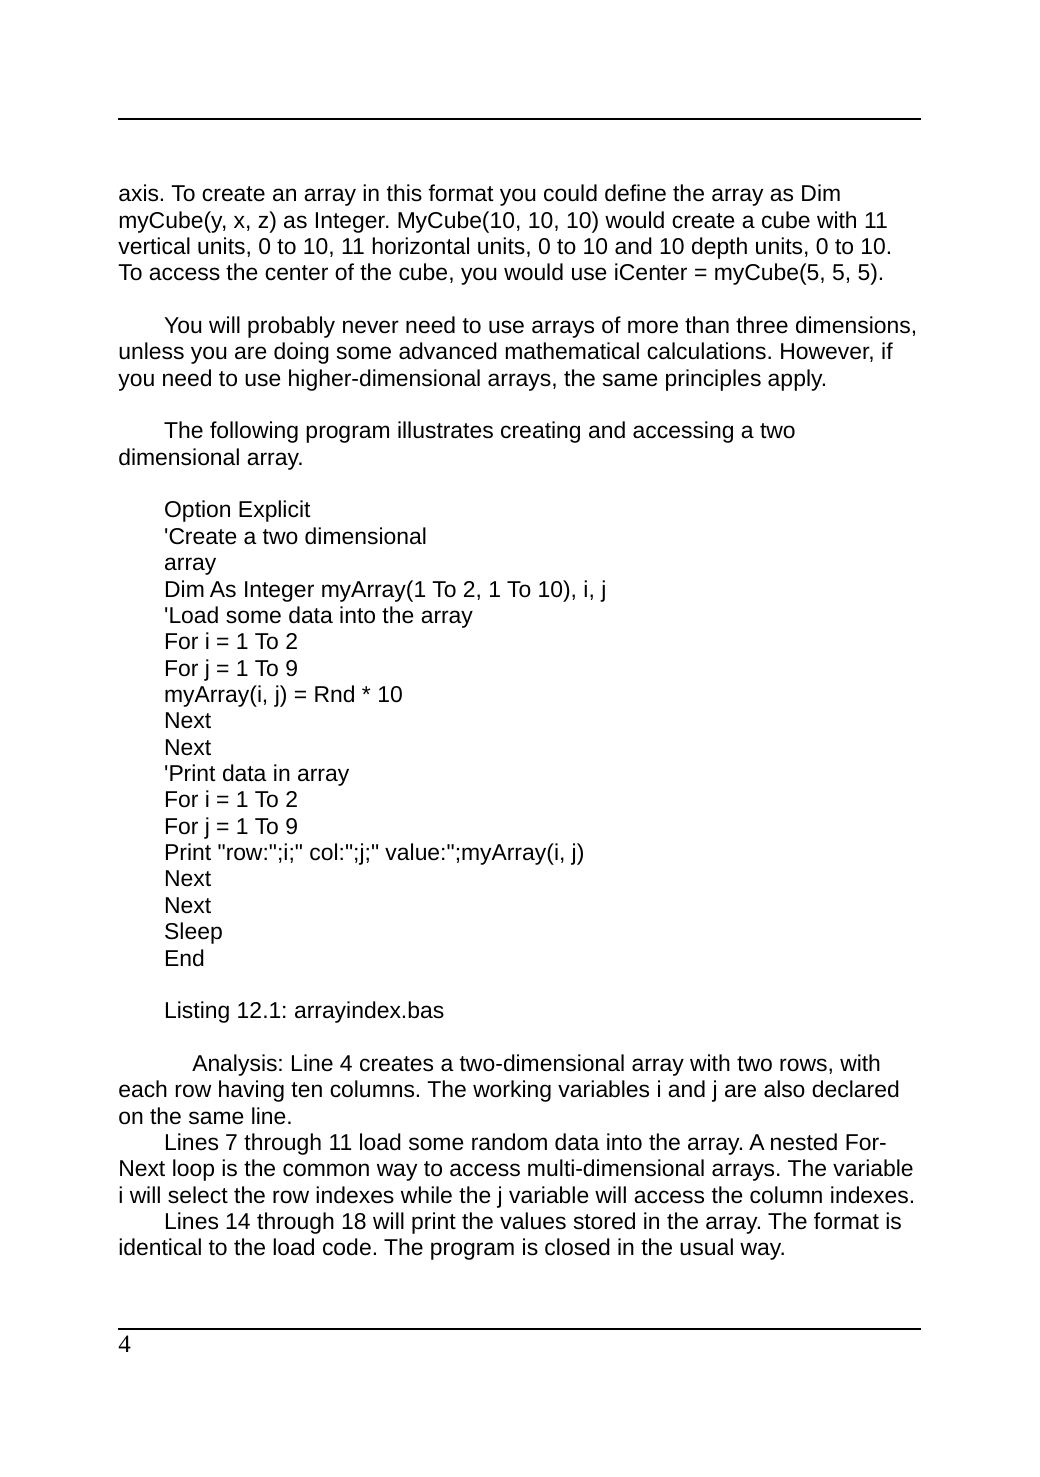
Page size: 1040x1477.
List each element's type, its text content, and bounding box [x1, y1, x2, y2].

text axis. To create an array in this format you could define the array as Dim myCube(y, x, z) as Integer. MyCube(10, 10, 10) would create a cube with 11 vertical units, 0 to 10, 11 horizontal units, 0 to 10 and 10 depth units, 0 to 10. To access the center of the cube, you would use iCenter = myCube(5, 5, 5). [118, 180, 921, 286]
text Lines 7 through 11 load some random data into the array. A nested For-Next loop is the common way to access multi-dimensional arrays. The variable i will select the row indexes while the j variable will access the column indexes. [118, 1129, 921, 1208]
text Option Explicit [118, 496, 921, 523]
text Next [118, 734, 921, 760]
text 'Print data in array [118, 760, 921, 786]
text For i = 1 To 2 [118, 786, 921, 813]
text Next [118, 707, 921, 734]
text Dim As Integer myArray(1 To 2, 1 To 10), i, j [118, 576, 921, 602]
text You will probably never need to use arrays of more than three dimensions, unless you are doing some advanced mathematical calculations. However, if you need to use higher-dimensional arrays, the same principles apply. [118, 312, 921, 391]
text Next [118, 892, 921, 918]
text For j = 1 To 9 [118, 813, 921, 839]
text End [118, 944, 921, 971]
text For j = 1 To 9 [118, 654, 921, 681]
text myArray(i, j) = Rnd * 10 [118, 681, 921, 707]
text Listing 12.1: arrayindex.bas [118, 997, 921, 1023]
text The following program illustrates creating and accessing a two dimensional array. [118, 417, 921, 470]
text Next [118, 865, 921, 892]
text 'Create a two dimensional [118, 523, 921, 549]
text Print "row:";i;" col:";j;" value:";myArray(i, j) [118, 839, 921, 865]
text For i = 1 To 2 [118, 628, 921, 654]
text Sleep [118, 918, 921, 944]
text array [118, 549, 921, 576]
text Lines 14 through 18 will print the values stored in the array. The format is identical to the load code. The program is closed in the usual way. [118, 1208, 921, 1261]
text 'Load some data into the array [118, 602, 921, 628]
text Analysis: Line 4 creates a two-dimensional array with two rows, with each row having ten columns. The working variables i and j are also declared on the same line. [118, 1050, 921, 1129]
